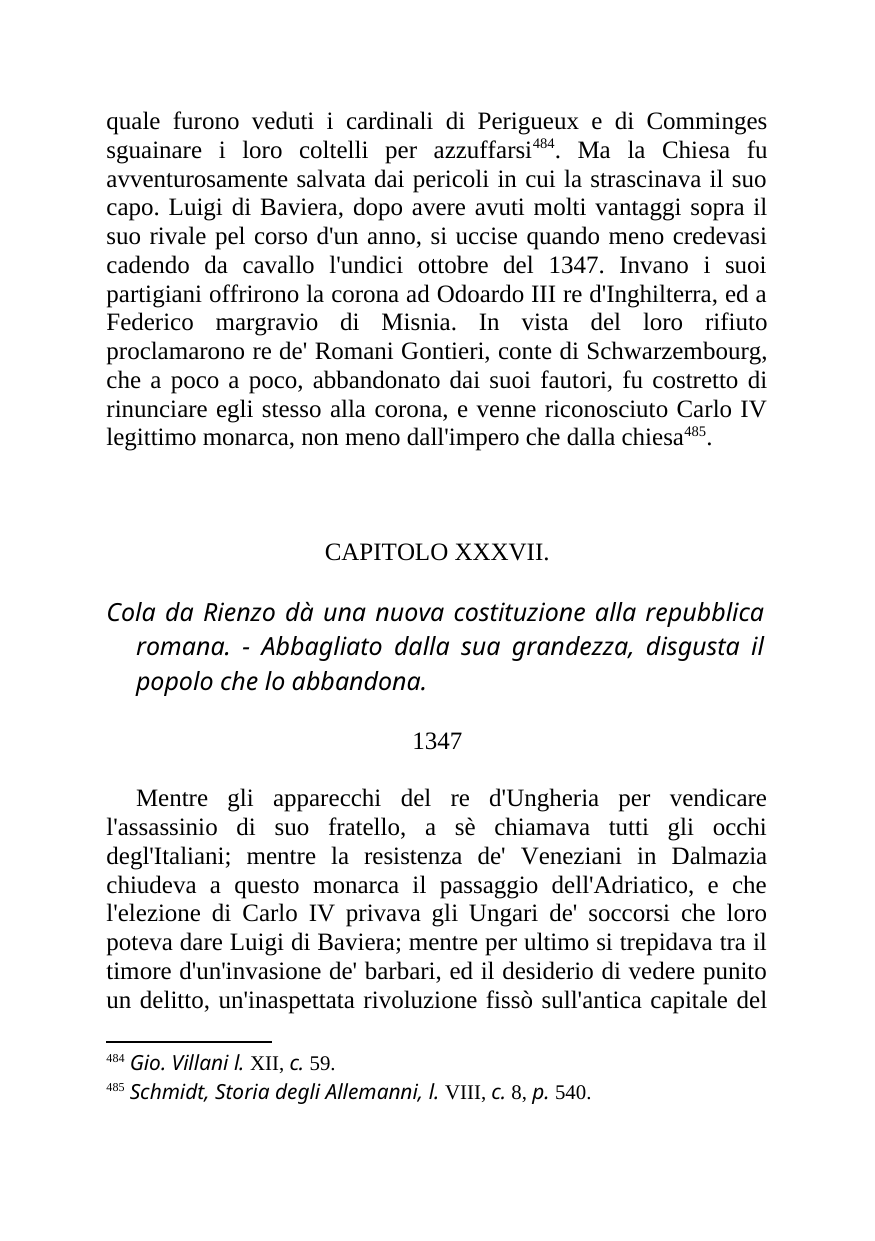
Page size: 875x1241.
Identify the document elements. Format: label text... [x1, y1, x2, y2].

text Mentre gli apparecchi del re d'Ungheria per vendicare l'assassinio di suo fratello, a sè chiamava tutti gli occhi degl'Italiani; mentre la resistenza de' Veneziani in Dalmazia chiudeva a questo monarca il passaggio dell'Adriatico, e che l'elezione di Carlo IV privava gli Ungari de' soccorsi che loro poteva dare Luigi di Baviera; mentre per ultimo si trepidava tra il timore d'un'invasione de' barbari, ed il desiderio di vedere punito un delitto, un'inaspettata rivoluzione fissò sull'antica capitale del [106, 783, 768, 1013]
text Schmidt, Storia degli Allemanni, l. VIII, c. 8, p. 540. [106, 1077, 768, 1105]
text quale furono veduti i cardinali di Perigueux e di Comminges sguainare i loro coltelli per azzuffarsi. Ma la Chiesa fu avventurosamente salvata dai pericoli in cui la strascinava il suo capo. Luigi di Baviera, dopo avere avuti molti vantaggi sopra il suo rivale pel corso d'un anno, si uccise quando meno credevasi cadendo da cavallo l'undici ottobre del 1347. Invano i suoi partigiani offrirono la corona ad Odoardo III re d'Inghilterra, ed a Federico margravio di Misnia. In vista del loro rifiuto proclamarono re de' Romani Gontieri, conte di Schwarzembourg, che a poco a poco, abbandonato dai suoi fautori, fu costretto di rinunciare egli stesso alla corona, e venne riconosciuto Carlo IV legittimo monarca, non meno dall'impero che dalla chiesa. [106, 106, 768, 451]
text 1347 [106, 726, 768, 755]
text Cola da Rienzo dà una nuova costituzione alla repubblica romana. - Abbagliato dalla sua grandezza, disgusta il popolo che lo abbandona. [106, 595, 768, 697]
text Gio. Villani l. XII, c. 59. [106, 1048, 768, 1077]
text CAPITOLO XXXVII. [106, 537, 768, 566]
